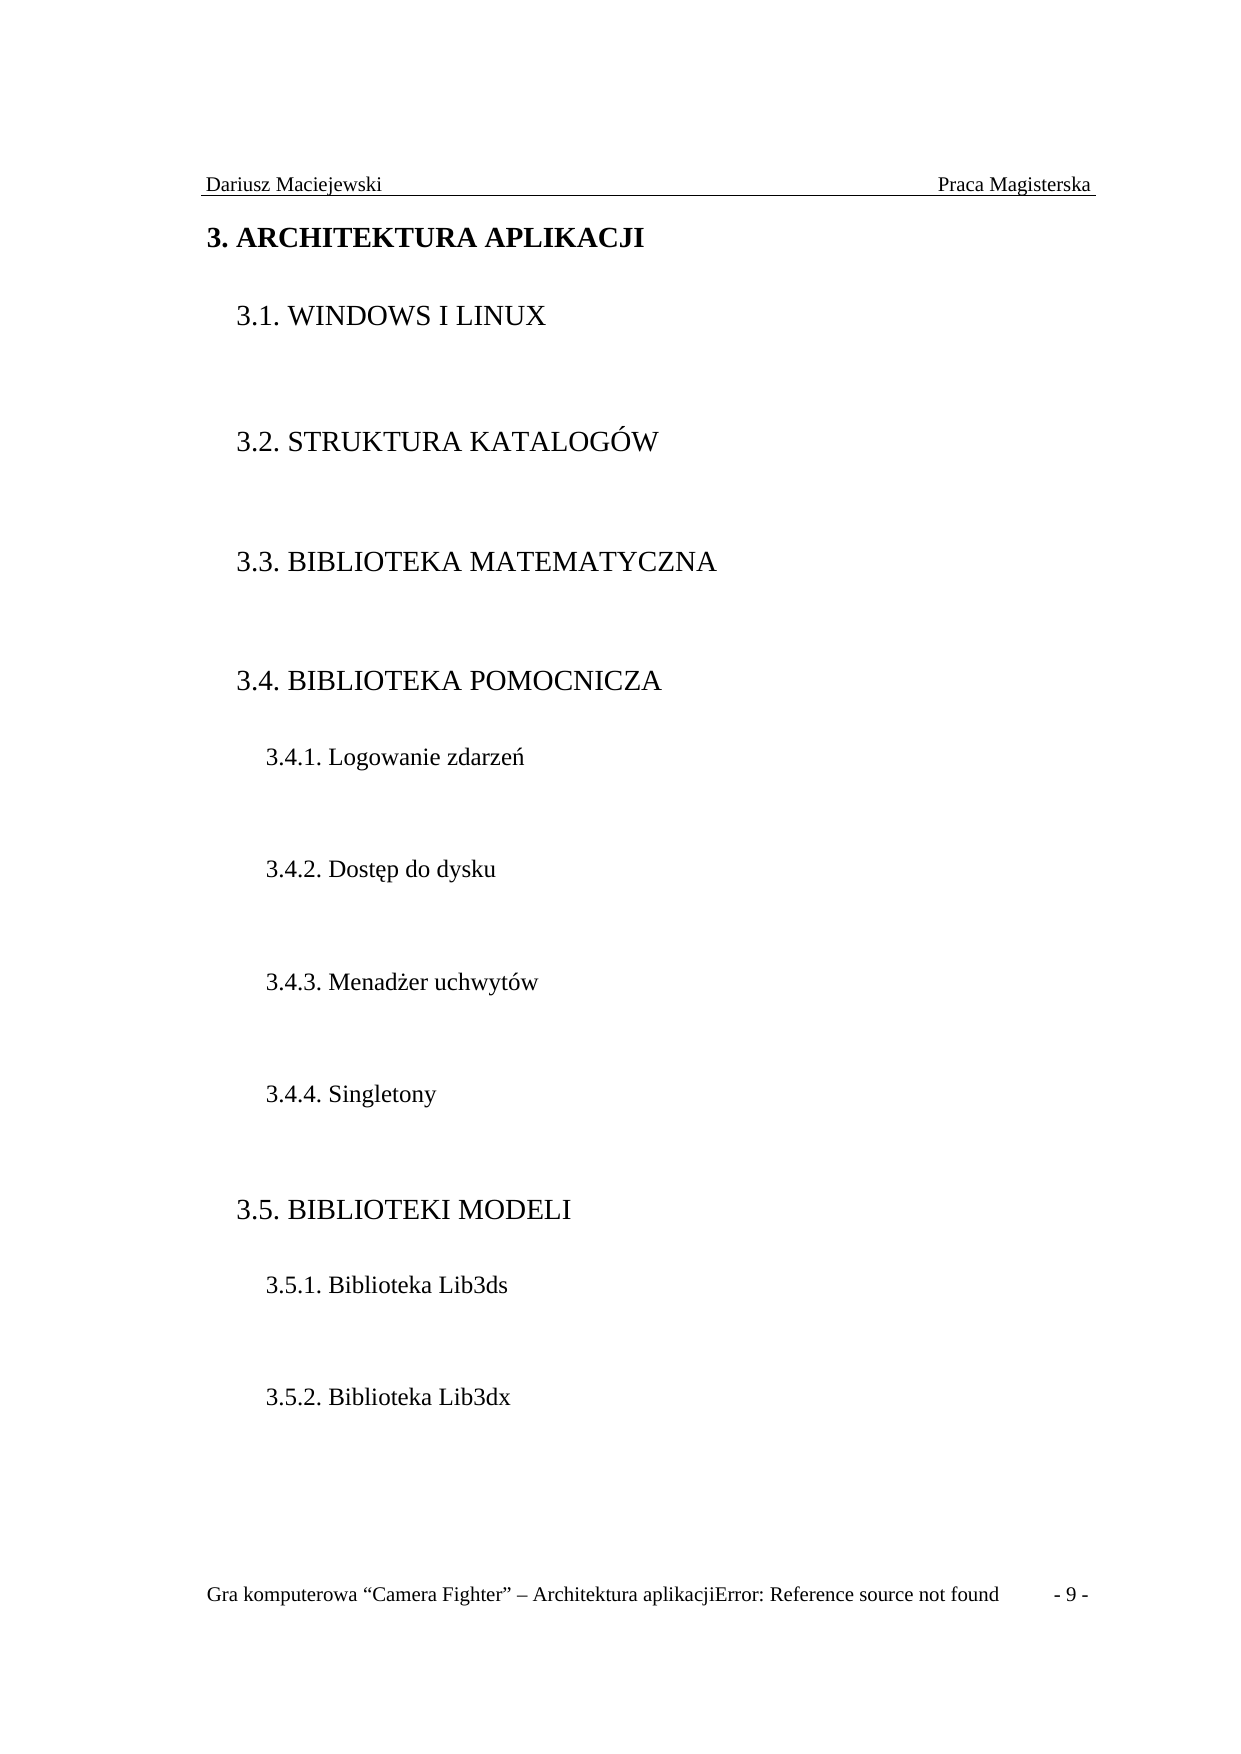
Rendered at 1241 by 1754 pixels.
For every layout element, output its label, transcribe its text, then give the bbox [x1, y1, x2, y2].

subtitle Architektura aplikacji [207, 221, 1092, 254]
subtitle Biblioteka pomocnicza [207, 665, 1092, 697]
subtitle Biblioteka Lib3ds [207, 1271, 1092, 1299]
subtitle Biblioteka Lib3dx [207, 1383, 1092, 1411]
subtitle Biblioteka matematyczna [207, 545, 1092, 577]
subtitle Struktura katalogów [207, 426, 1092, 458]
subtitle Menadżer uchwytów [207, 968, 1092, 996]
subtitle Logowanie zdarzeń [207, 743, 1092, 770]
subtitle Singletony [207, 1080, 1092, 1108]
subtitle Windows i Linux [207, 299, 1092, 332]
subtitle Biblioteki modeli [207, 1193, 1092, 1225]
subtitle Dostęp do dysku [207, 855, 1092, 883]
